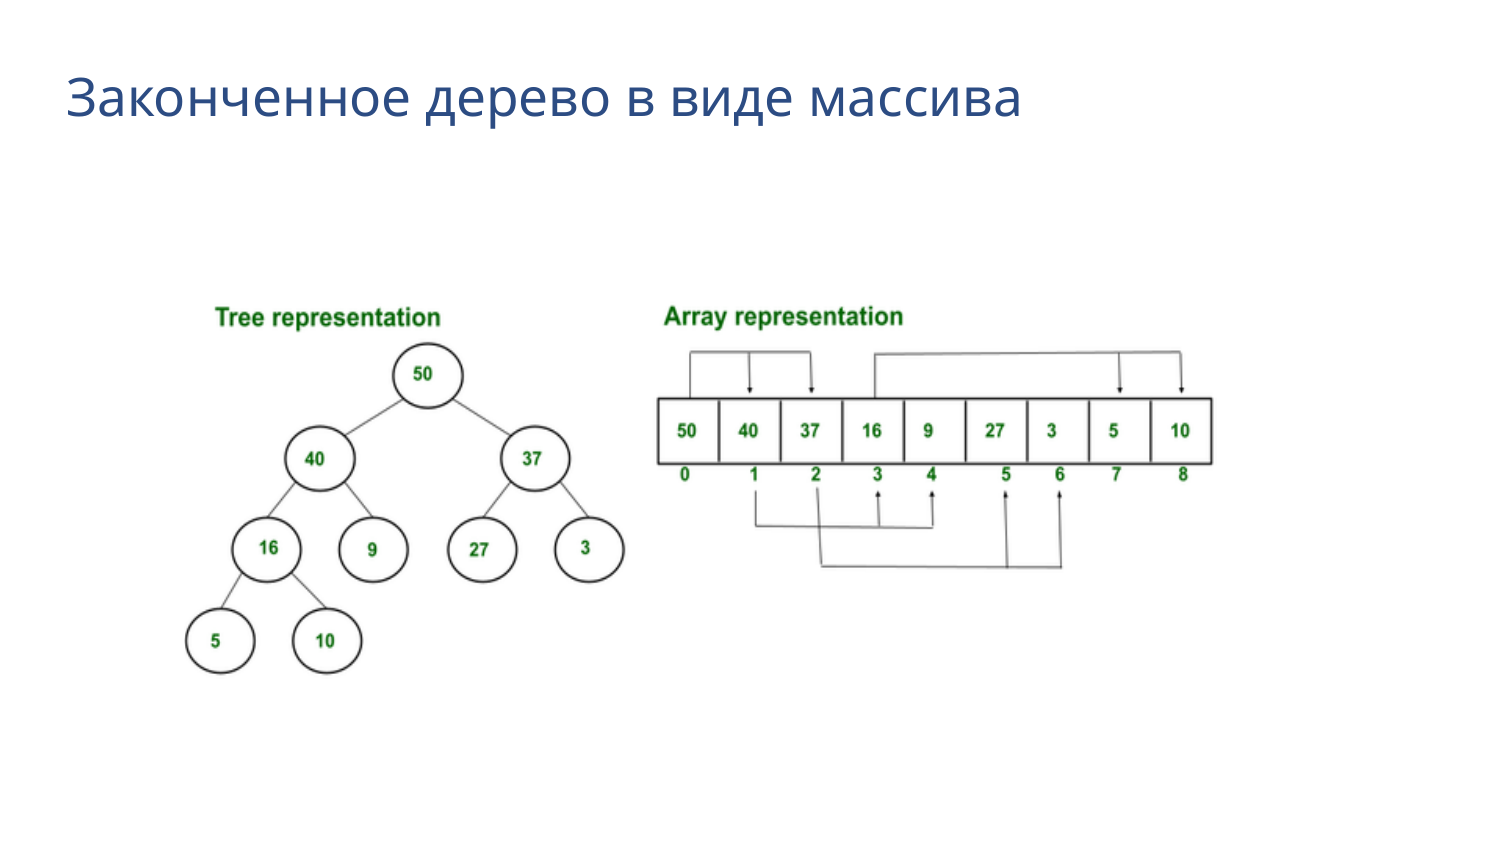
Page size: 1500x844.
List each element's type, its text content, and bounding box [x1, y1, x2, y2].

title Законченное дерево в виде массива [51, 48, 1449, 142]
picture [184, 297, 1217, 679]
